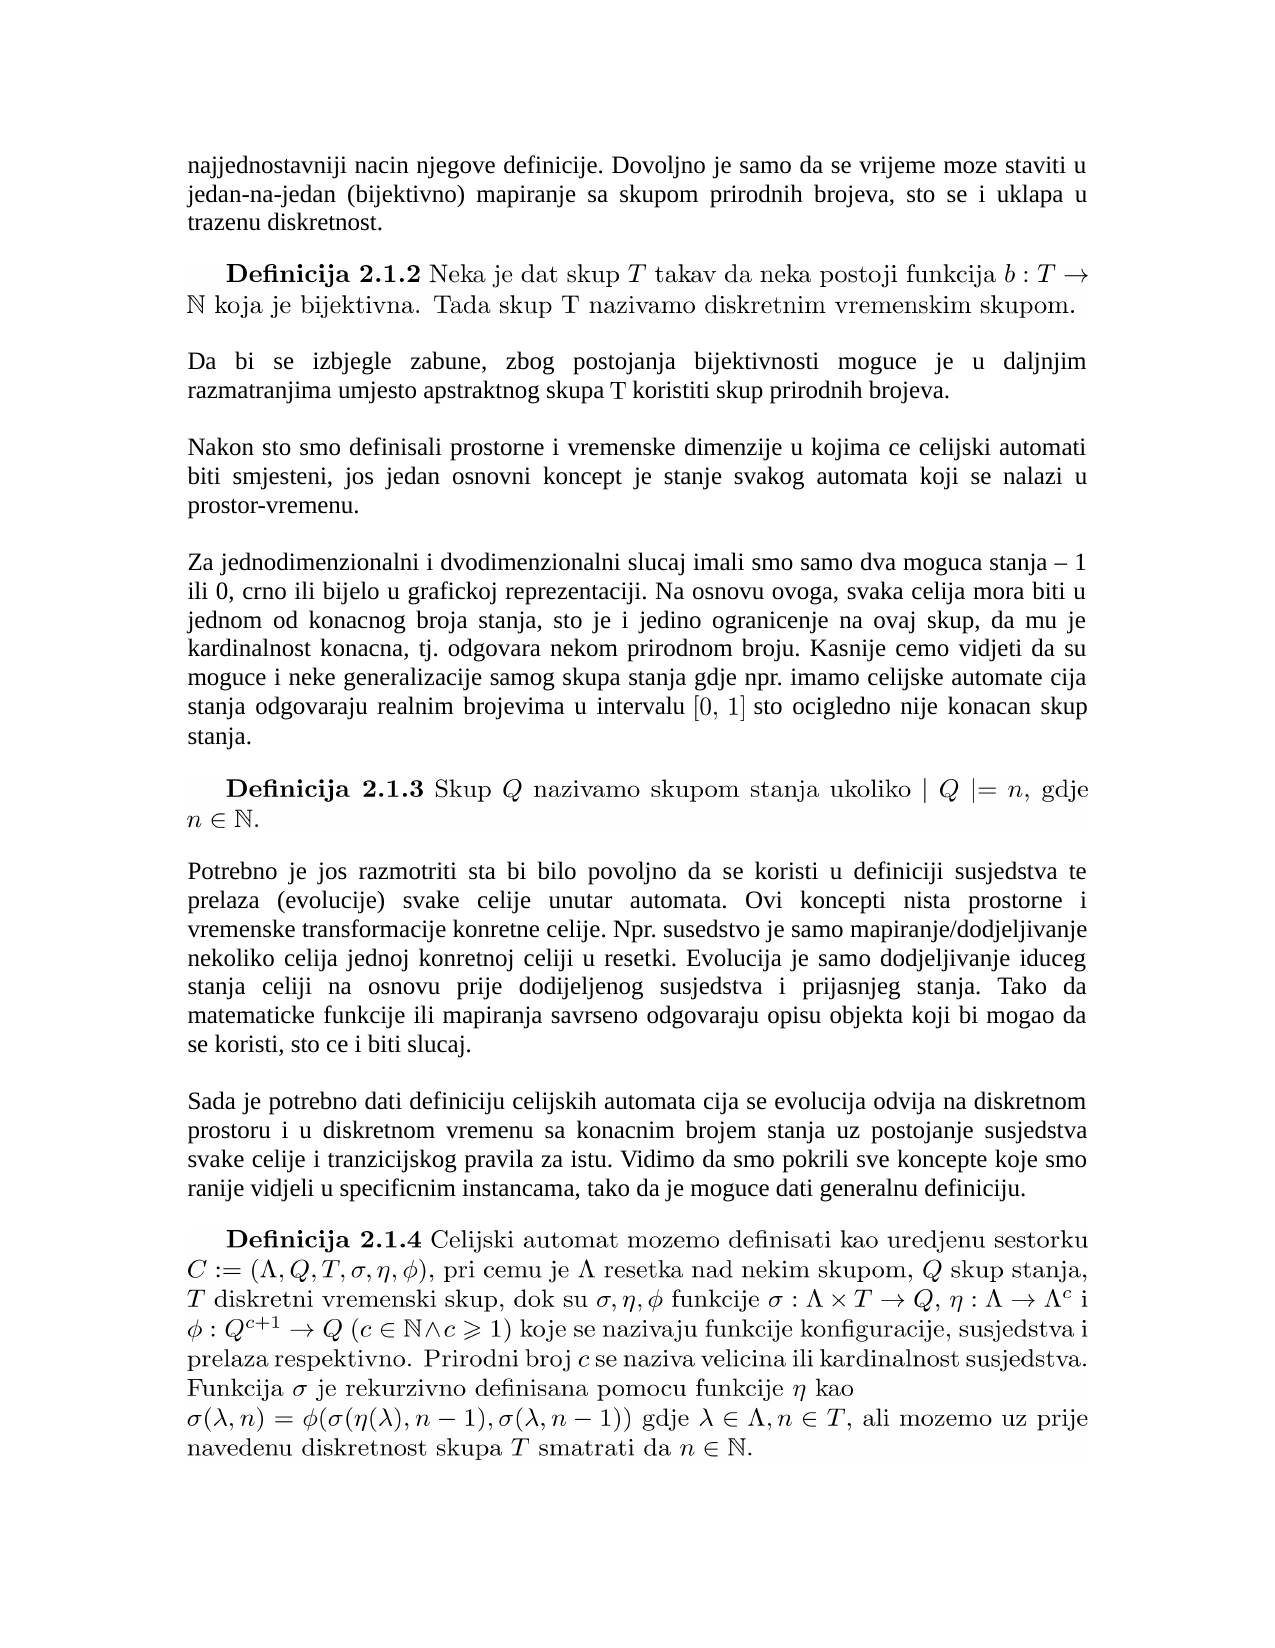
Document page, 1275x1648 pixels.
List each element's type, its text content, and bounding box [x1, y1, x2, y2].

picture [187, 778, 1088, 828]
text Da bi se izbjegle zabune, zbog postojanja bijektivnosti moguce je u daljnjim razmatranjima umjesto apstraktnog skupa koristiti skup prirodnih brojeva. [187, 346, 1088, 403]
text Za jednodimenzionalni i dvodimenzionalni slucaj imali smo samo dva moguca stanja – 1 ili 0, crno ili bijelo u grafickoj reprezentaciji. Na osnovu ovoga, svaka celija mora biti u jednom od konacnog broja stanja, sto je i jedino ogranicenje na ovaj skup, da mu je kardinalnost konacna, tj. odgovara nekom prirodnom broju. Kasnije cemo vidjeti da su moguce i neke generalizacije samog skupa stanja gdje npr. imamo celijske automate cija stanja odgovaraju realnim brojevima u intervalu sto ocigledno nije konacan skup stanja. [187, 547, 1088, 749]
picture [187, 264, 1088, 318]
picture [187, 1230, 1088, 1460]
text najjednostavniji nacin njegove definicije. Dovoljno je samo da se vrijeme moze staviti u jedan-na-jedan (bijektivno) mapiranje sa skupom prirodnih brojeva, sto se i uklapa u trazenu diskretnost. [187, 150, 1088, 236]
text Sada je potrebno dati definiciju celijskih automata cija se evolucija odvija na diskretnom prostoru i u diskretnom vremenu sa konacnim brojem stanja uz postojanje susjedstva svake celije i tranzicijskog pravila za istu. Vidimo da smo pokrili sve koncepte koje smo ranije vidjeli u specificnim instancama, tako da je moguce dati generalnu definiciju. [187, 1086, 1088, 1201]
picture [695, 695, 744, 721]
text Potrebno je jos razmotriti sta bi bilo povoljno da se koristi u definiciji susjedstva te prelaza (evolucije) svake celije unutar automata. Ovi koncepti nista prostorne i vremenske transformacije konretne celije. Npr. susedstvo je samo mapiranje/dodjeljivanje nekoliko celija jednoj konretnoj celiji u resetki. Evolucija je samo dodjeljivanje iduceg stanja celiji na osnovu prije dodijeljenog susjedstva i prijasnjeg stanja. Tako da matematicke funkcije ili mapiranja savrseno odgovaraju opisu objekta koji bi mogao da se koristi, sto ce i biti slucaj. [187, 856, 1088, 1058]
picture [610, 382, 626, 399]
text Nakon sto smo definisali prostorne i vremenske dimenzije u kojima ce celijski automati biti smjesteni, jos jedan osnovni koncept je stanje svakog automata koji se nalazi u prostor-vremenu. [187, 432, 1088, 518]
